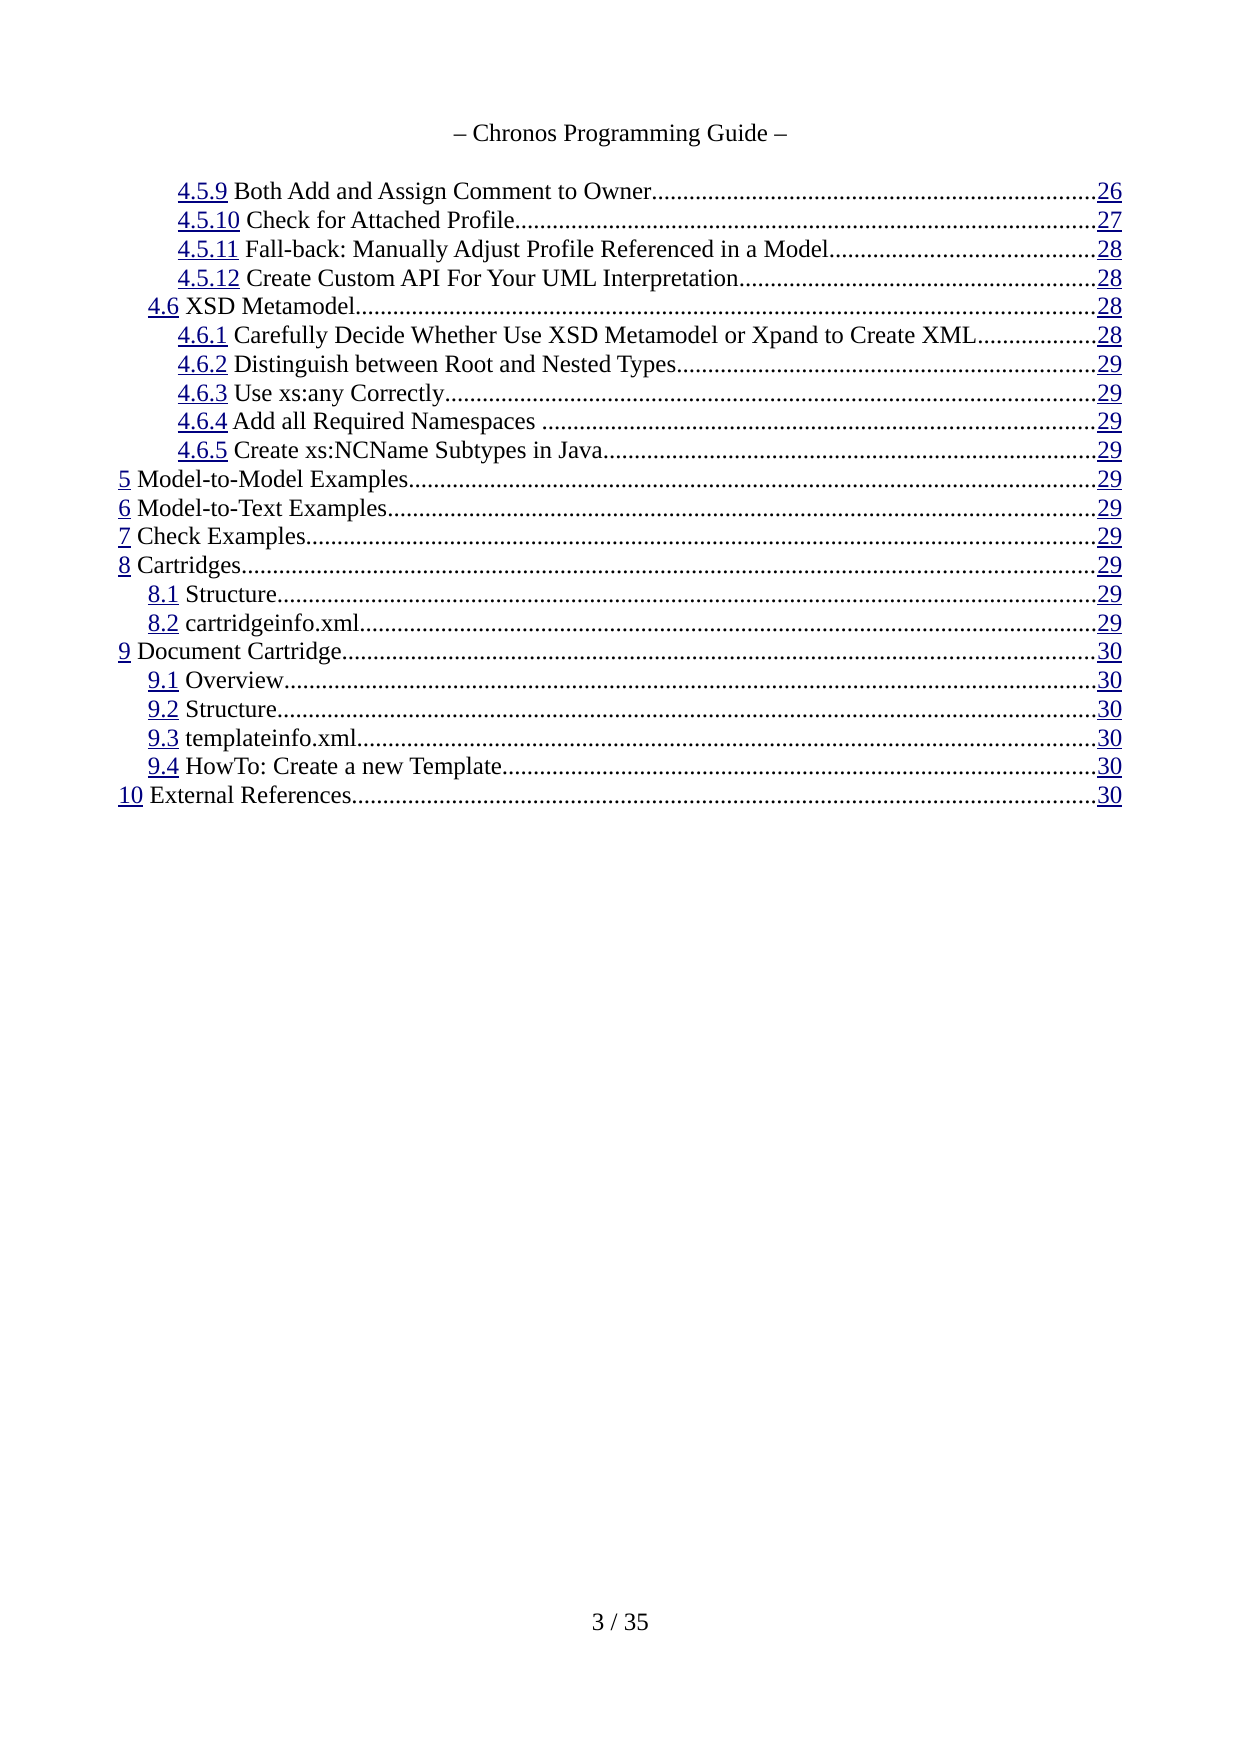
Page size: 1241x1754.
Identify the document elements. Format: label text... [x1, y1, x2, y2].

text 4.6 XSD Metamodel 28 [148, 291, 1122, 320]
text 10 External References 30 [118, 780, 1122, 809]
text 4.6.2 Distinguish between Root and Nested Types 29 [177, 349, 1122, 378]
text 8.1 Structure 29 [148, 579, 1122, 608]
text 4.6.5 Create xs:NCName Subtypes in Java 29 [177, 435, 1122, 464]
text 9.2 Structure 30 [148, 694, 1122, 723]
text 4.5.9 Both Add and Assign Comment to Owner 26 [177, 176, 1122, 205]
text 4.5.10 Check for Attached Profile 27 [177, 205, 1122, 234]
text 9 Document Cartridge 30 [118, 636, 1122, 665]
text 9.4 HowTo: Create a new Template 30 [148, 751, 1122, 780]
text 5 Model-to-Model Examples 29 [118, 464, 1122, 493]
text 9.3 templateinfo.xml 30 [148, 723, 1122, 751]
text 6 Model-to-Text Examples 29 [118, 493, 1122, 521]
text 4.5.11 Fall-back: Manually Adjust Profile Referenced in a Model 28 [177, 234, 1122, 263]
text 9.1 Overview 30 [148, 665, 1122, 694]
text 4.6.4 Add all Required Namespaces 29 [177, 406, 1122, 435]
text 4.6.1 Carefully Decide Whether Use XSD Metamodel or Xpand to Create XML 28 [177, 320, 1122, 349]
text 8 Cartridges 29 [118, 550, 1122, 579]
text 8.2 cartridgeinfo.xml 29 [148, 608, 1122, 636]
text 7 Check Examples 29 [118, 521, 1122, 550]
text 4.5.12 Create Custom API For Your UML Interpretation 28 [177, 263, 1122, 291]
text 4.6.3 Use xs:any Correctly 29 [177, 378, 1122, 406]
